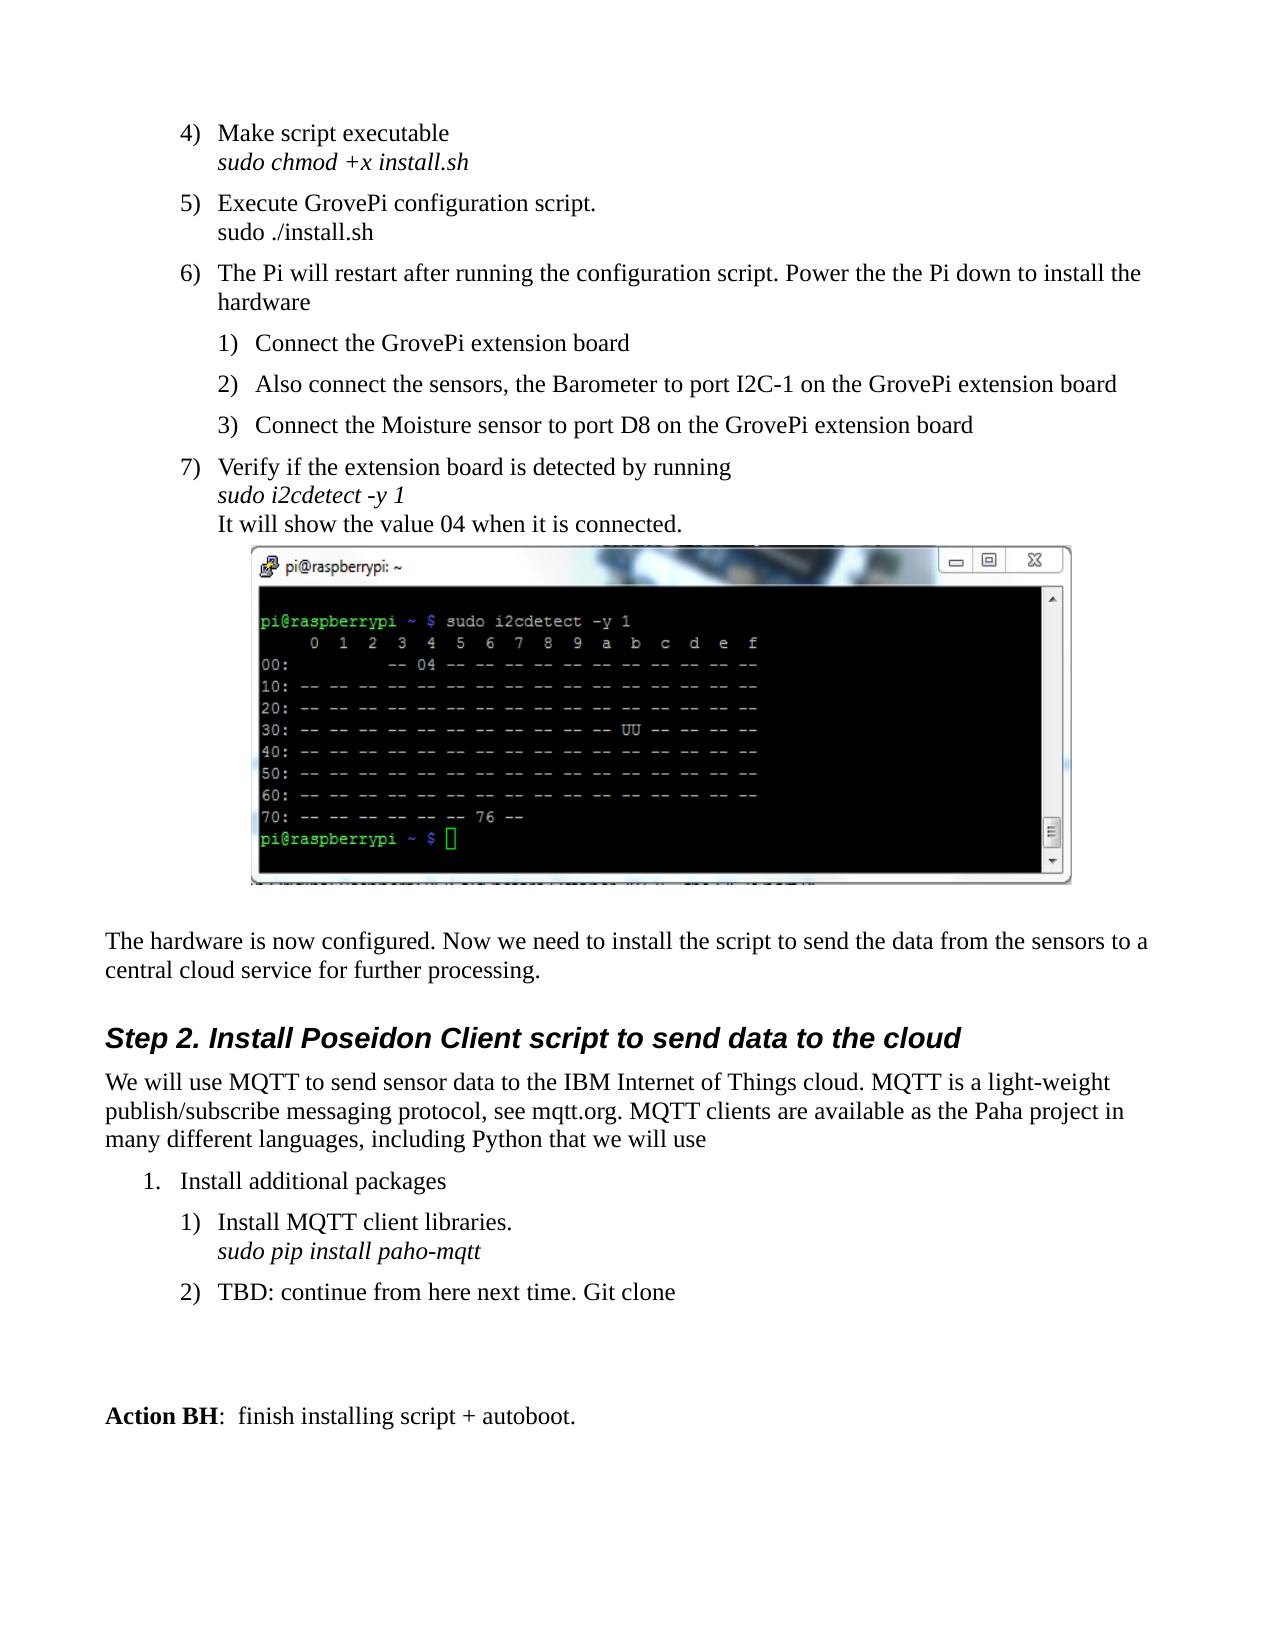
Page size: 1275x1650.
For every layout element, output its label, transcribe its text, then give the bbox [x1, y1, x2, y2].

text We will use MQTT to send sensor data to the IBM Internet of Things cloud. MQTT is a light-weight publish/subscribe messaging protocol, see mqtt.org. MQTT clients are available as the Paha project in many different languages, including Python that we will use [105, 1067, 1170, 1153]
list Connect the Moisture sensor to port D8 on the GrovePi extension board [217, 411, 1170, 439]
text Action BH: finish installing script + autoboot. [105, 1401, 1170, 1429]
subtitle Step 2. Install Poseidon Client script to send data to the cloud [105, 1021, 1170, 1054]
list Connect the GrovePi extension board [217, 328, 1170, 357]
list Execute GrovePi configuration script. sudo ./install.sh [180, 188, 1170, 246]
list TBD: continue from here next time. Git clone [180, 1277, 1170, 1306]
list Verify if the extension board is detected by running sudo i2cdetect -y 1 It will show the value 04 when it is connected. [180, 452, 1170, 913]
picture [251, 545, 1072, 885]
list Make script executable sudo chmod +x install.sh [180, 118, 1170, 176]
text The hardware is now configured. Now we need to install the script to send the data from the sensors to a central cloud service for further processing. [105, 926, 1170, 983]
list The Pi will restart after running the configuration script. Power the the Pi down to install the hardware [180, 258, 1170, 316]
list Also connect the sensors, the Barometer to port I2C-1 on the GrovePi extension board [217, 369, 1170, 398]
list Install additional packages [142, 1166, 1170, 1194]
list Install MQTT client libraries. sudo pip install paho-mqtt [180, 1207, 1170, 1264]
